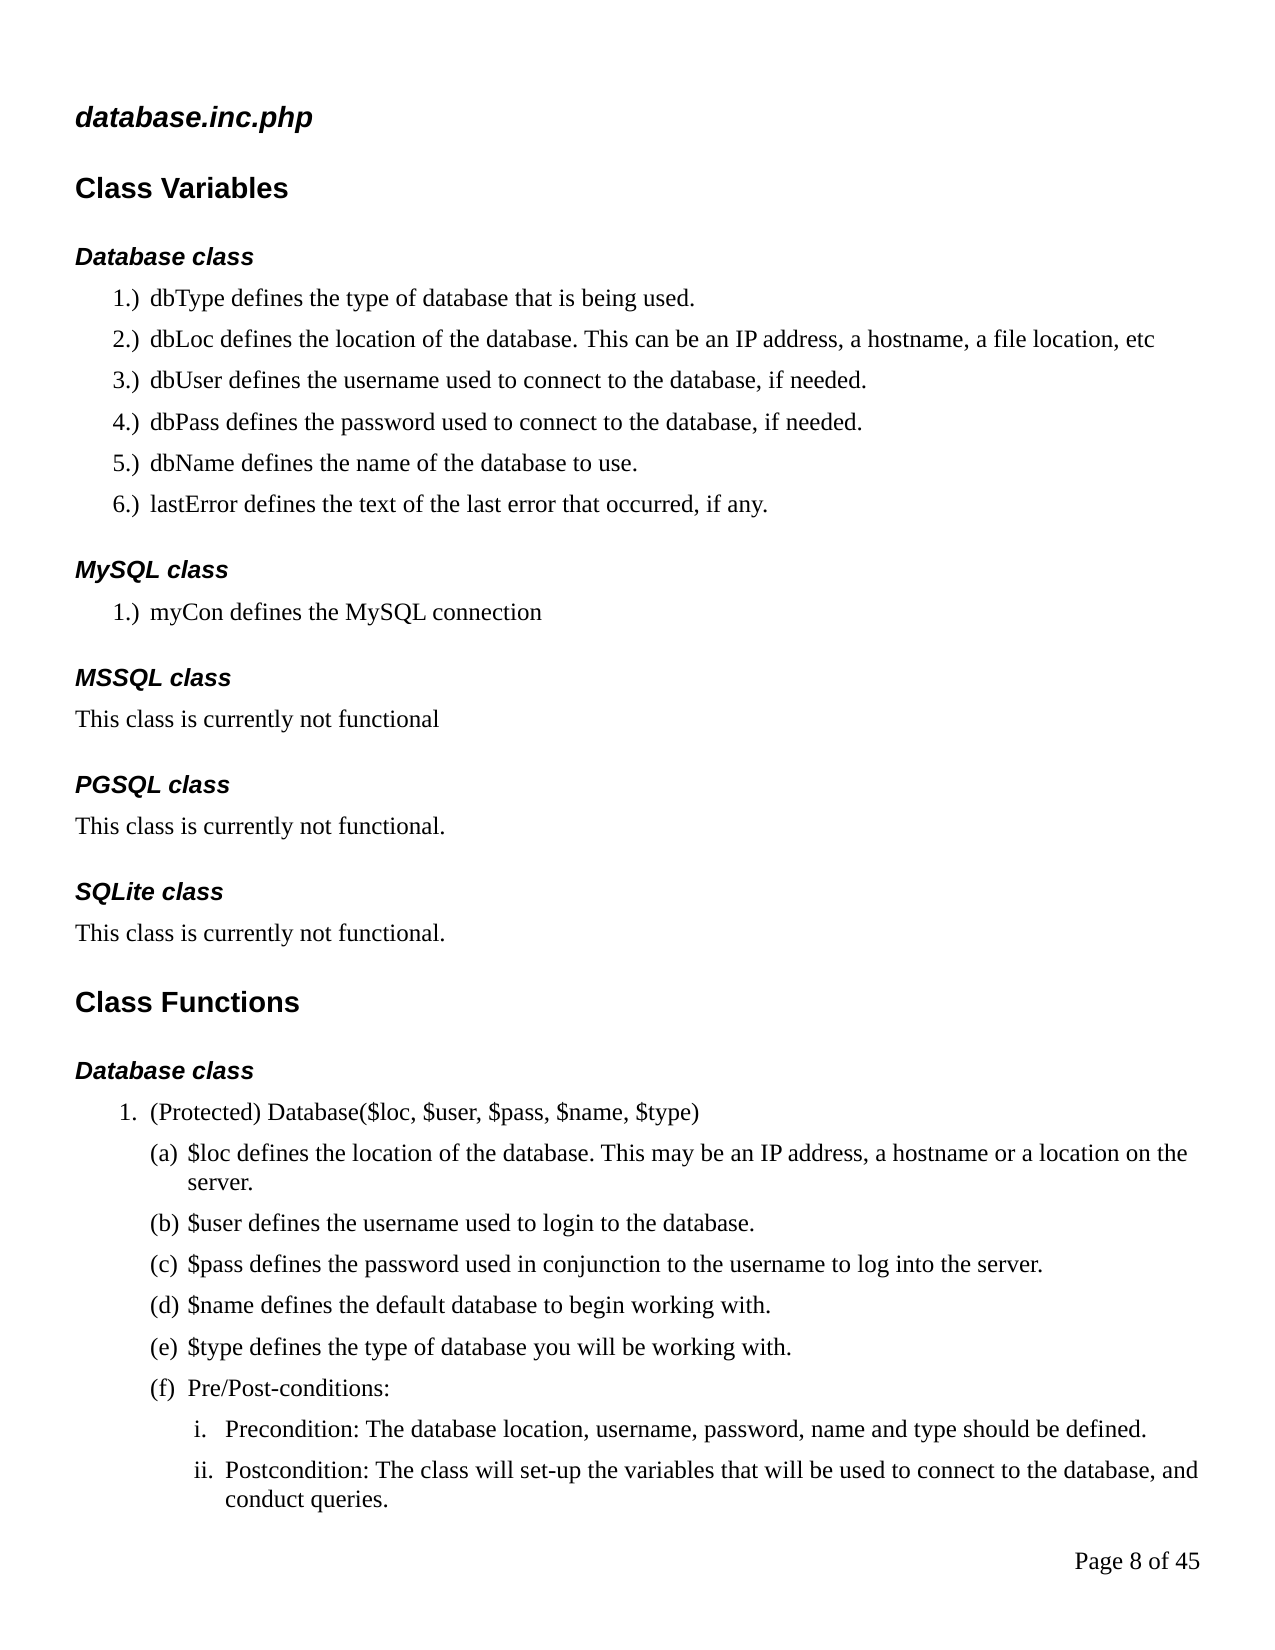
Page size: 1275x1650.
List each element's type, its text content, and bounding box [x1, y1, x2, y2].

list $pass defines the password used in conjunction to the username to log into the server. [150, 1249, 1200, 1278]
list Pre/Post-conditions: [150, 1373, 1200, 1402]
subtitle MSSQL class [75, 663, 1200, 691]
subtitle Database class [75, 1056, 1200, 1084]
list lastError defines the text of the last error that occurred, if any. [112, 489, 1200, 518]
list dbType defines the type of database that is being used. [112, 283, 1200, 312]
subtitle SQLite class [75, 877, 1200, 906]
subtitle Database class [75, 242, 1200, 271]
list $loc defines the location of the database. This may be an IP address, a hostname or a location on the server. [150, 1138, 1200, 1196]
list dbUser defines the username used to connect to the database, if needed. [112, 366, 1200, 394]
subtitle Class Variables [75, 171, 1200, 204]
subtitle PGSQL class [75, 770, 1200, 799]
list Postcondition: The class will set-up the variables that will be used to connect to the database, and conduct queries. [187, 1456, 1200, 1513]
list dbName defines the name of the database to use. [112, 448, 1200, 477]
text This class is currently not functional. [75, 918, 1200, 947]
list myCon defines the MySQL connection [112, 597, 1200, 625]
list $type defines the type of database you will be working with. [150, 1332, 1200, 1361]
list dbLoc defines the location of the database. This can be an IP address, a hostname, a file location, etc [112, 324, 1200, 353]
list Precondition: The database location, username, password, name and type should be defined. [187, 1414, 1200, 1443]
list dbPass defines the password used to connect to the database, if needed. [112, 407, 1200, 436]
list (Protected) Database($loc, $user, $pass, $name, $type) [112, 1097, 1200, 1126]
subtitle Class Functions [75, 985, 1200, 1018]
text This class is currently not functional. [75, 811, 1200, 840]
list $name defines the default database to begin working with. [150, 1291, 1200, 1319]
subtitle database.inc.php [75, 100, 1200, 133]
text This class is currently not functional [75, 704, 1200, 733]
subtitle MySQL class [75, 556, 1200, 584]
list $user defines the username used to login to the database. [150, 1208, 1200, 1237]
